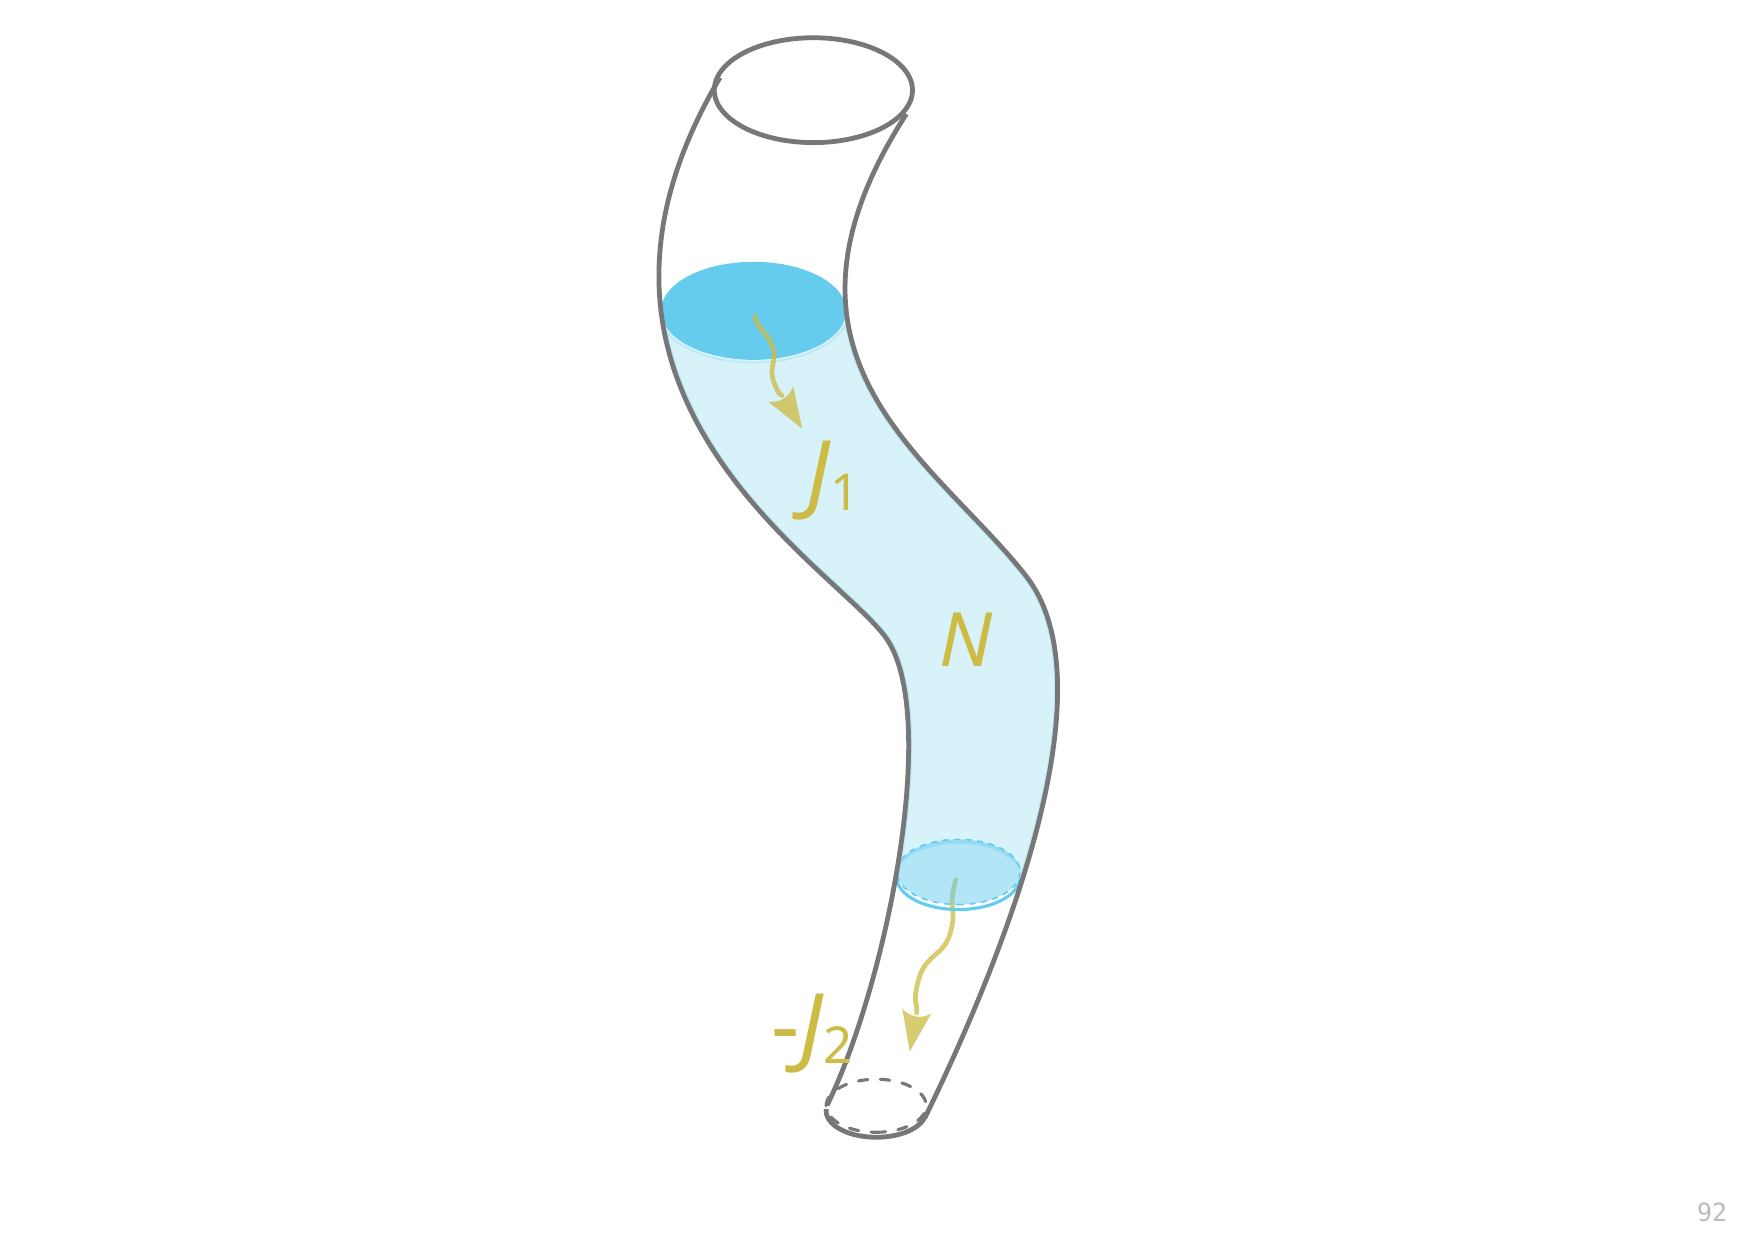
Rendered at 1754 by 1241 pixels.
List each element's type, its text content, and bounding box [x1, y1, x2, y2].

text_box [663, 261, 1055, 905]
text_box J1 [791, 402, 876, 505]
text_box -J2 [756, 955, 871, 1058]
text_box N [925, 579, 1014, 670]
